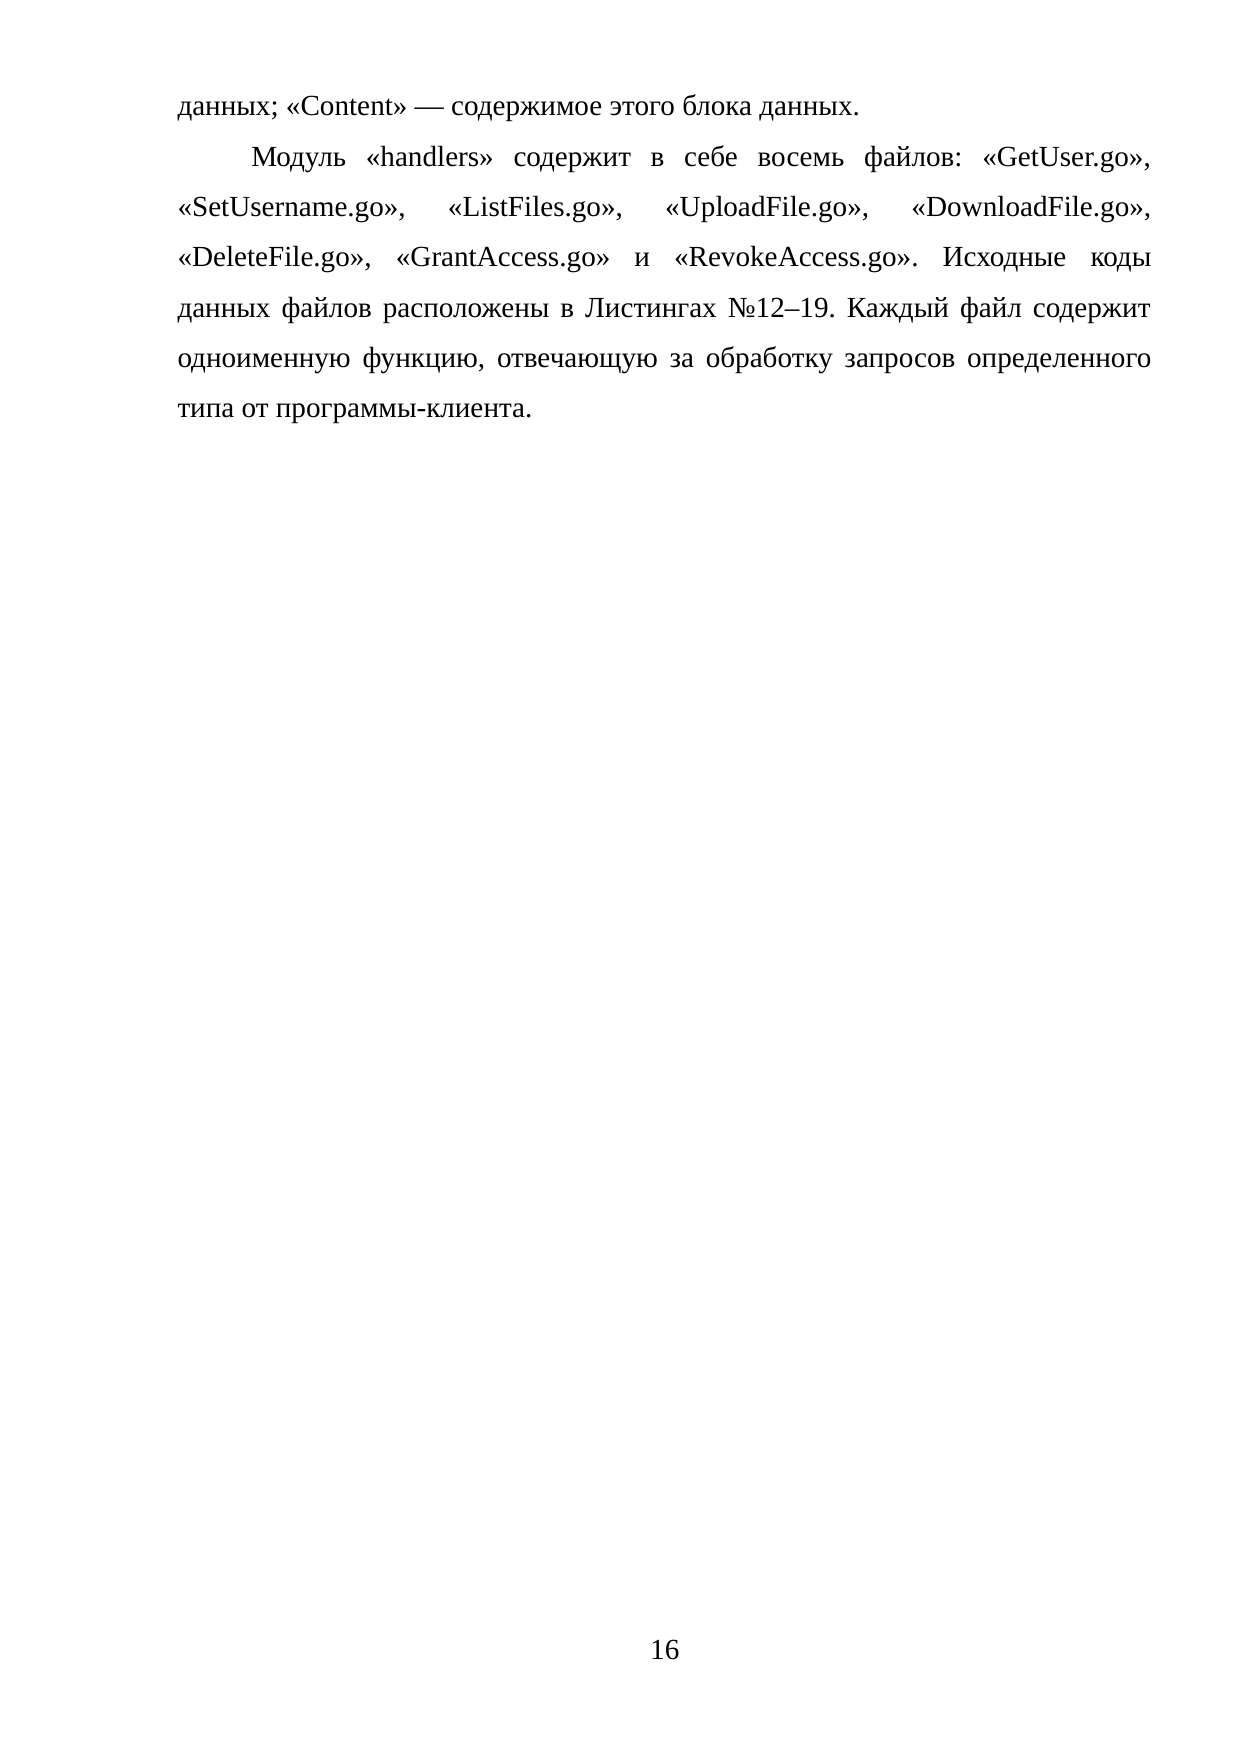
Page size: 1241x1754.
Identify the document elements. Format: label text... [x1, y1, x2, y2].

text данных; «Content» — содержимое этого блока данных. [177, 88, 1152, 122]
text Модуль «handlers» содержит в себе восемь файлов: «GetUser.go», «SetUsername.go», «ListFiles.go», «UploadFile.go», «DownloadFile.go», «DeleteFile.go», «GrantAccess.go» и «RevokeAccess.go». Исходные коды данных файлов расположены в Листингах №12–19. Каждый файл содержит одноименную функцию, отвечающую за обработку запросов определенного типа от программы-клиента. [177, 139, 1152, 424]
